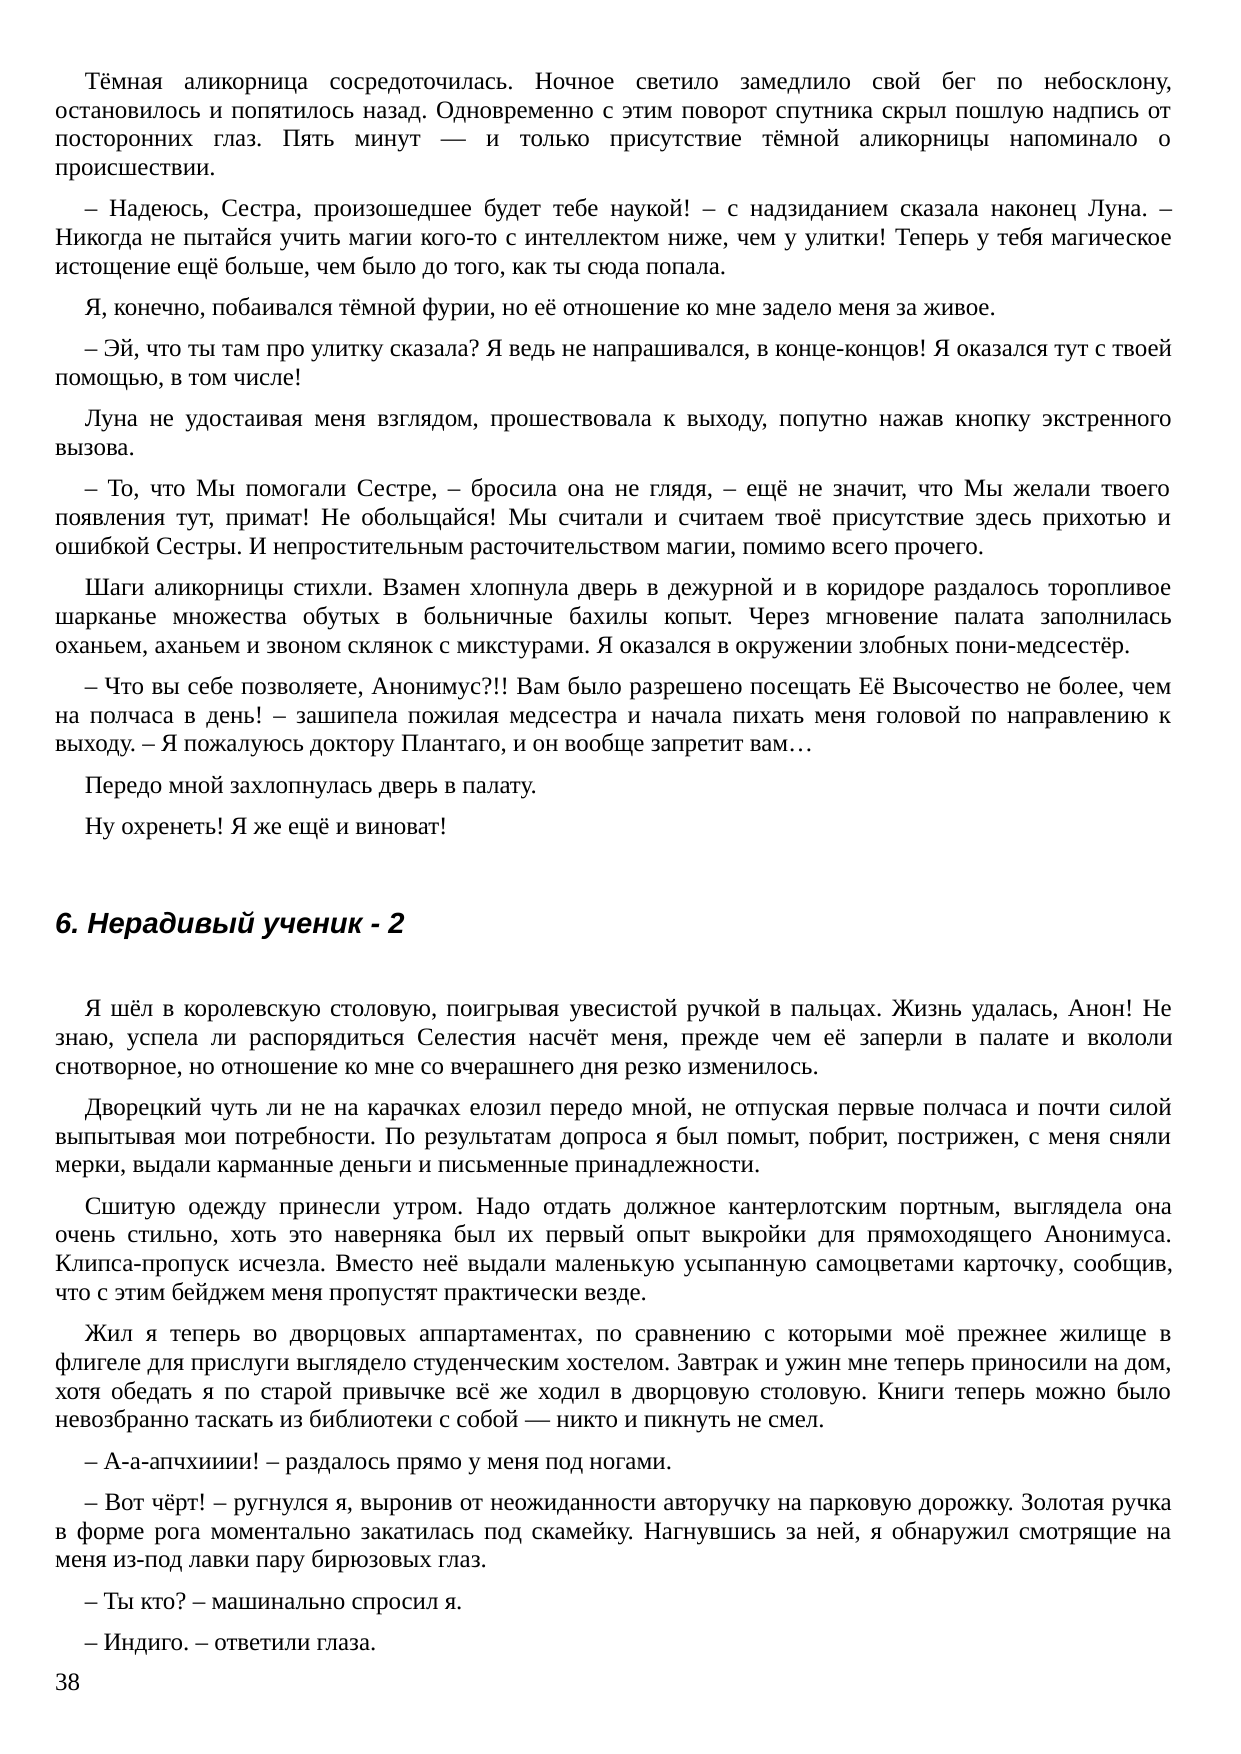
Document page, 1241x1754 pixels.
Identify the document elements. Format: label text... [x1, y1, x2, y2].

text – Что вы себе позволяете, Анонимус?!! Вам было разрешено посещать Её Высочество не более, чем на полчаса в день! – зашипела пожилая медсестра и начала пихать меня головой по направлению к выходу. – Я пожалуюсь доктору Плантаго, и он вообще запретит вам… [55, 671, 1173, 757]
text Ну охренеть! Я же ещё и виноват! [55, 811, 1173, 840]
text Луна не удостаивая меня взглядом, прошествовала к выходу, попутно нажав кнопку экстренного вызова. [55, 403, 1173, 461]
text – Вот чёрт! – ругнулся я, выронив от неожиданности авторучку на парковую дорожку. Золотая ручка в форме рога моментально закатилась под скамейку. Нагнувшись за ней, я обнаружил смотрящие на меня из-под лавки пару бирюзовых глаз. [55, 1487, 1173, 1573]
text – Ты кто? – машинально спросил я. [55, 1586, 1173, 1614]
text Я шёл в королевскую столовую, поигрывая увесистой ручкой в пальцах. Жизнь удалась, Анон! Не знаю, успела ли распорядиться Селестия насчёт меня, прежде чем её заперли в палате и вкололи снотворное, но отношение ко мне со вчерашнего дня резко изменилось. [55, 993, 1173, 1079]
text – То, что Мы помогали Сестре, – бросила она не глядя, – ещё не значит, что Мы желали твоего появления тут, примат! Не обольщайся! Мы считали и считаем твоё присутствие здесь прихотью и ошибкой Сестры. И непростительным расточительством магии, помимо всего прочего. [55, 473, 1173, 560]
text Жил я теперь во дворцовых аппартаментах, по сравнению с которыми моё прежнее жилище в флигеле для прислуги выглядело студенческим хостелом. Завтрак и ужин мне теперь приносили на дом, хотя обедать я по старой привычке всё же ходил в дворцовую столовую. Книги теперь можно было невозбранно таскать из библиотеки с собой — никто и пикнуть не смел. [55, 1318, 1173, 1433]
text Передо мной захлопнулась дверь в палату. [55, 770, 1173, 798]
text Я, конечно, побаивался тёмной фурии, но её отношение ко мне задело меня за живое. [55, 292, 1173, 321]
text – Надеюсь, Сестра, произошедшее будет тебе наукой! – с надзиданием сказала наконец Луна. – Никогда не пытайся учить магии кого-то с интеллектом ниже, чем у улитки! Теперь у тебя магическое истощение ещё больше, чем было до того, как ты сюда попала. [55, 193, 1173, 280]
text – Эй, что ты там про улитку сказала? Я ведь не напрашивался, в конце-концов! Я оказался тут с твоей помощью, в том числе! [55, 333, 1173, 391]
text – Индиго. – ответили глаза. [55, 1627, 1173, 1656]
subtitle 6. Нерадивый ученик - 2 [55, 906, 1173, 939]
text Сшитую одежду принесли утром. Надо отдать должное кантерлотским портным, выглядела она очень стильно, хоть это наверняка был их первый опыт выкройки для прямоходящего Анонимуса. Клипса-пропуск исчезла. Вместо неё выдали маленькую усыпанную самоцветами карточку, сообщив, что с этим бейджем меня пропустят практически везде. [55, 1191, 1173, 1306]
text – А-а-апчхииии! – раздалось прямо у меня под ногами. [55, 1446, 1173, 1474]
text Тёмная аликорница сосредоточилась. Ночное светило замедлило свой бег по небосклону, остановилось и попятилось назад. Одновременно с этим поворот спутника скрыл пошлую надпись от посторонних глаз. Пять минут — и только присутствие тёмной аликорницы напоминало о происшествии. [55, 66, 1173, 181]
text Дворецкий чуть ли не на карачках елозил передо мной, не отпуская первые полчаса и почти силой выпытывая мои потребности. По результатам допроса я был помыт, побрит, пострижен, с меня сняли мерки, выдали карманные деньги и письменные принадлежности. [55, 1092, 1173, 1178]
text Шаги аликорницы стихли. Взамен хлопнула дверь в дежурной и в коридоре раздалось торопливое шарканье множества обутых в больничные бахилы копыт. Через мгновение палата заполнилась оханьем, аханьем и звоном склянок с микстурами. Я оказался в окружении злобных пони-медсестёр. [55, 572, 1173, 658]
